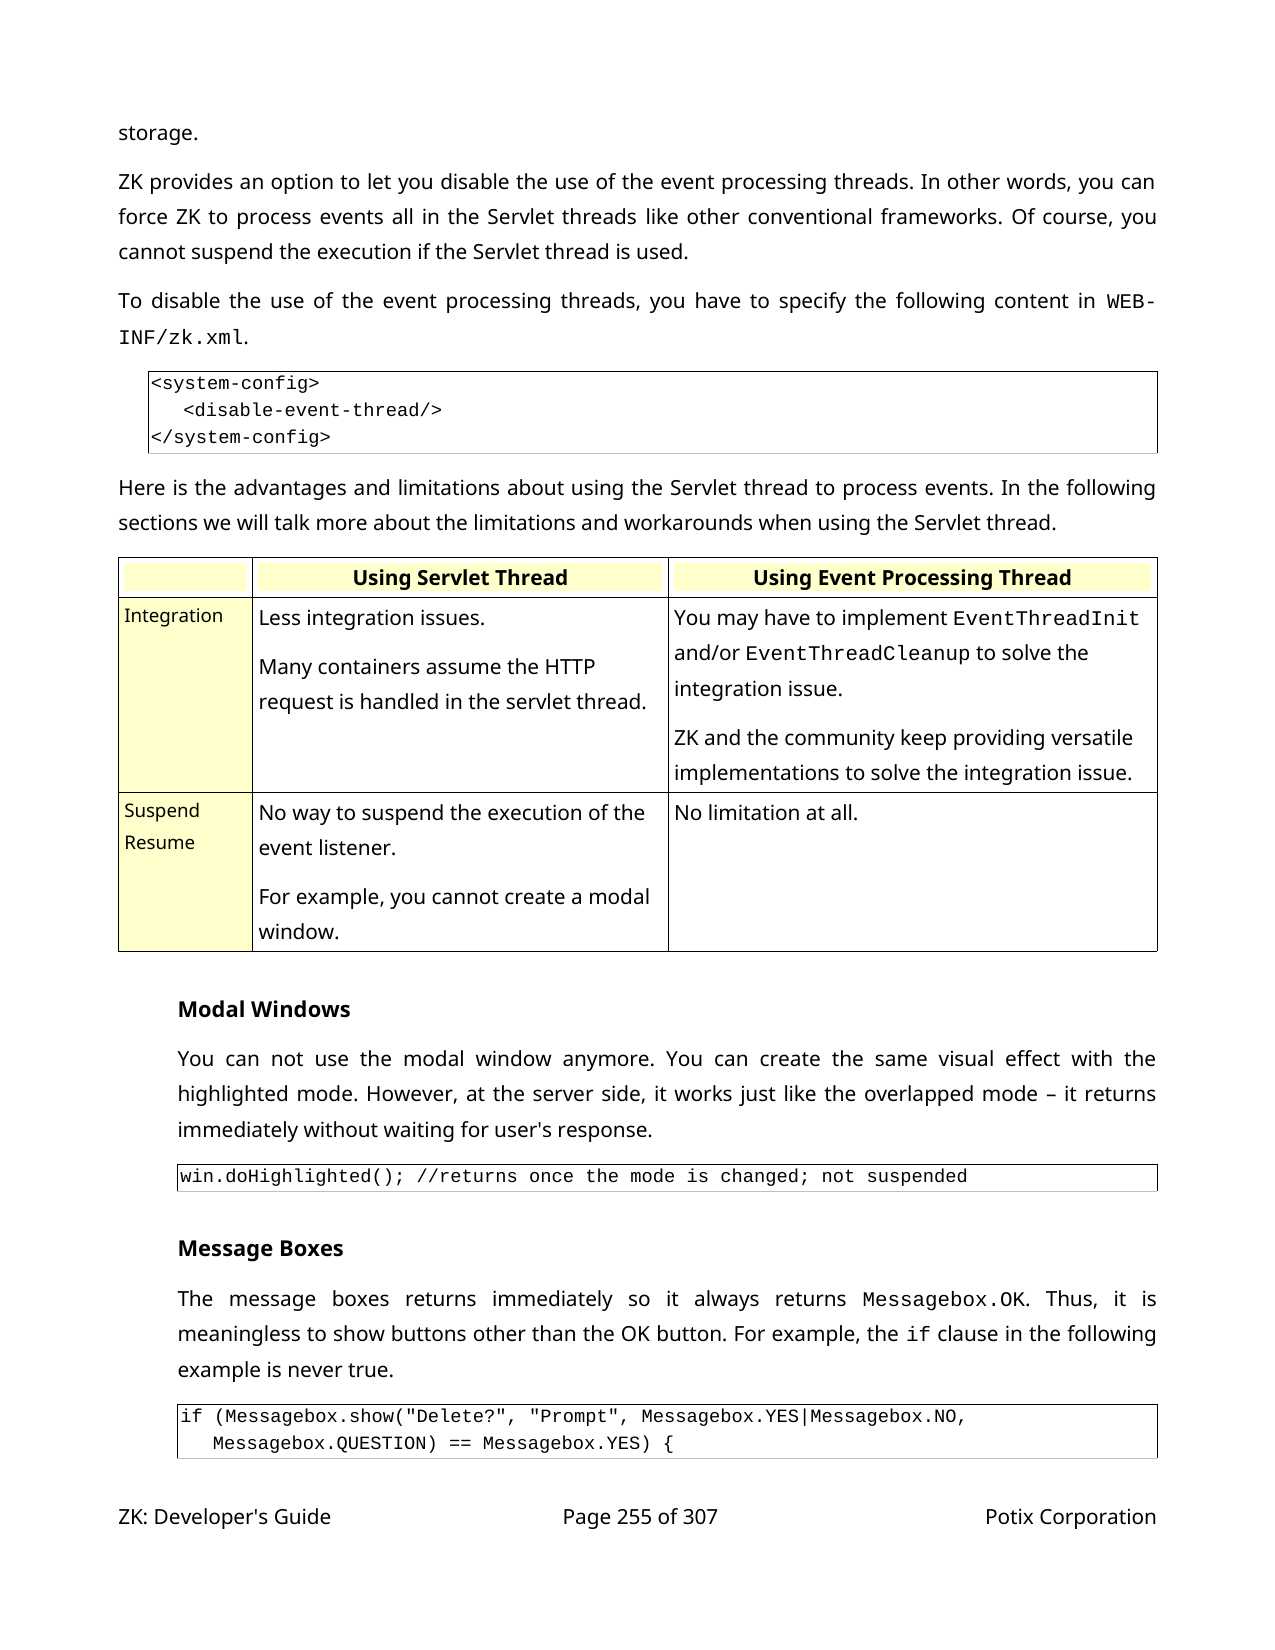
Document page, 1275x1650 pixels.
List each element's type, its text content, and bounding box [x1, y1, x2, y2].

table_cell No limitation at all. [669, 793, 1157, 951]
table_header Using Servlet Thread [253, 558, 668, 597]
subtitle Modal Windows [177, 994, 1157, 1024]
table_header Using Event Processing Thread [669, 558, 1157, 597]
table_header [119, 558, 252, 597]
text To disable the use of the event processing threads, you have to specify the following content in WEB-INF/zk.xml. [118, 286, 1157, 350]
table_cell No way to suspend the execution of the event listener. For example, you cannot create a modal window. [253, 793, 668, 951]
text </system-config> [149, 425, 1157, 453]
text You can not use the modal window anymore. You can create the same visual effect with the highlighted mode. However, at the server side, it works just like the overlapped mode – it returns immediately without waiting for user's response. [177, 1044, 1157, 1143]
text Here is the advantages and limitations about using the Servlet thread to process events. In the following sections we will talk more about the limitations and workarounds when using the Servlet thread. [118, 473, 1157, 537]
text if (Messagebox.show("Delete?", "Prompt", Messagebox.YES|Messagebox.NO, [178, 1405, 1157, 1428]
text win.doHighlighted(); //returns once the mode is changed; not suspended [178, 1165, 1157, 1191]
table_cell Integration [119, 598, 252, 792]
text <system-config> [149, 372, 1157, 395]
text <disable-event-thread/> [149, 398, 1157, 422]
text Messagebox.QUESTION) == Messagebox.YES) { [178, 1431, 1157, 1458]
table_cell Less integration issues. Many containers assume the HTTP request is handled in the servlet thread. [253, 598, 668, 792]
subtitle Message Boxes [177, 1233, 1157, 1263]
table_cell You may have to implement EventThreadInit and/or EventThreadCleanup to solve the integration issue. ZK and the community keep providing versatile implementations to solve the integration issue. [669, 598, 1157, 792]
text The message boxes returns immediately so it always returns Messagebox.OK. Thus, it is meaningless to show buttons other than the OK button. For example, the if clause in the following example is never true. [177, 1284, 1157, 1383]
table_cell Suspend Resume [119, 793, 252, 951]
text ZK provides an option to let you disable the use of the event processing threads. In other words, you can force ZK to process events all in the Servlet threads like other conventional frameworks. Of course, you cannot suspend the execution if the Servlet thread is used. [118, 167, 1157, 266]
text storage. [118, 118, 1157, 146]
